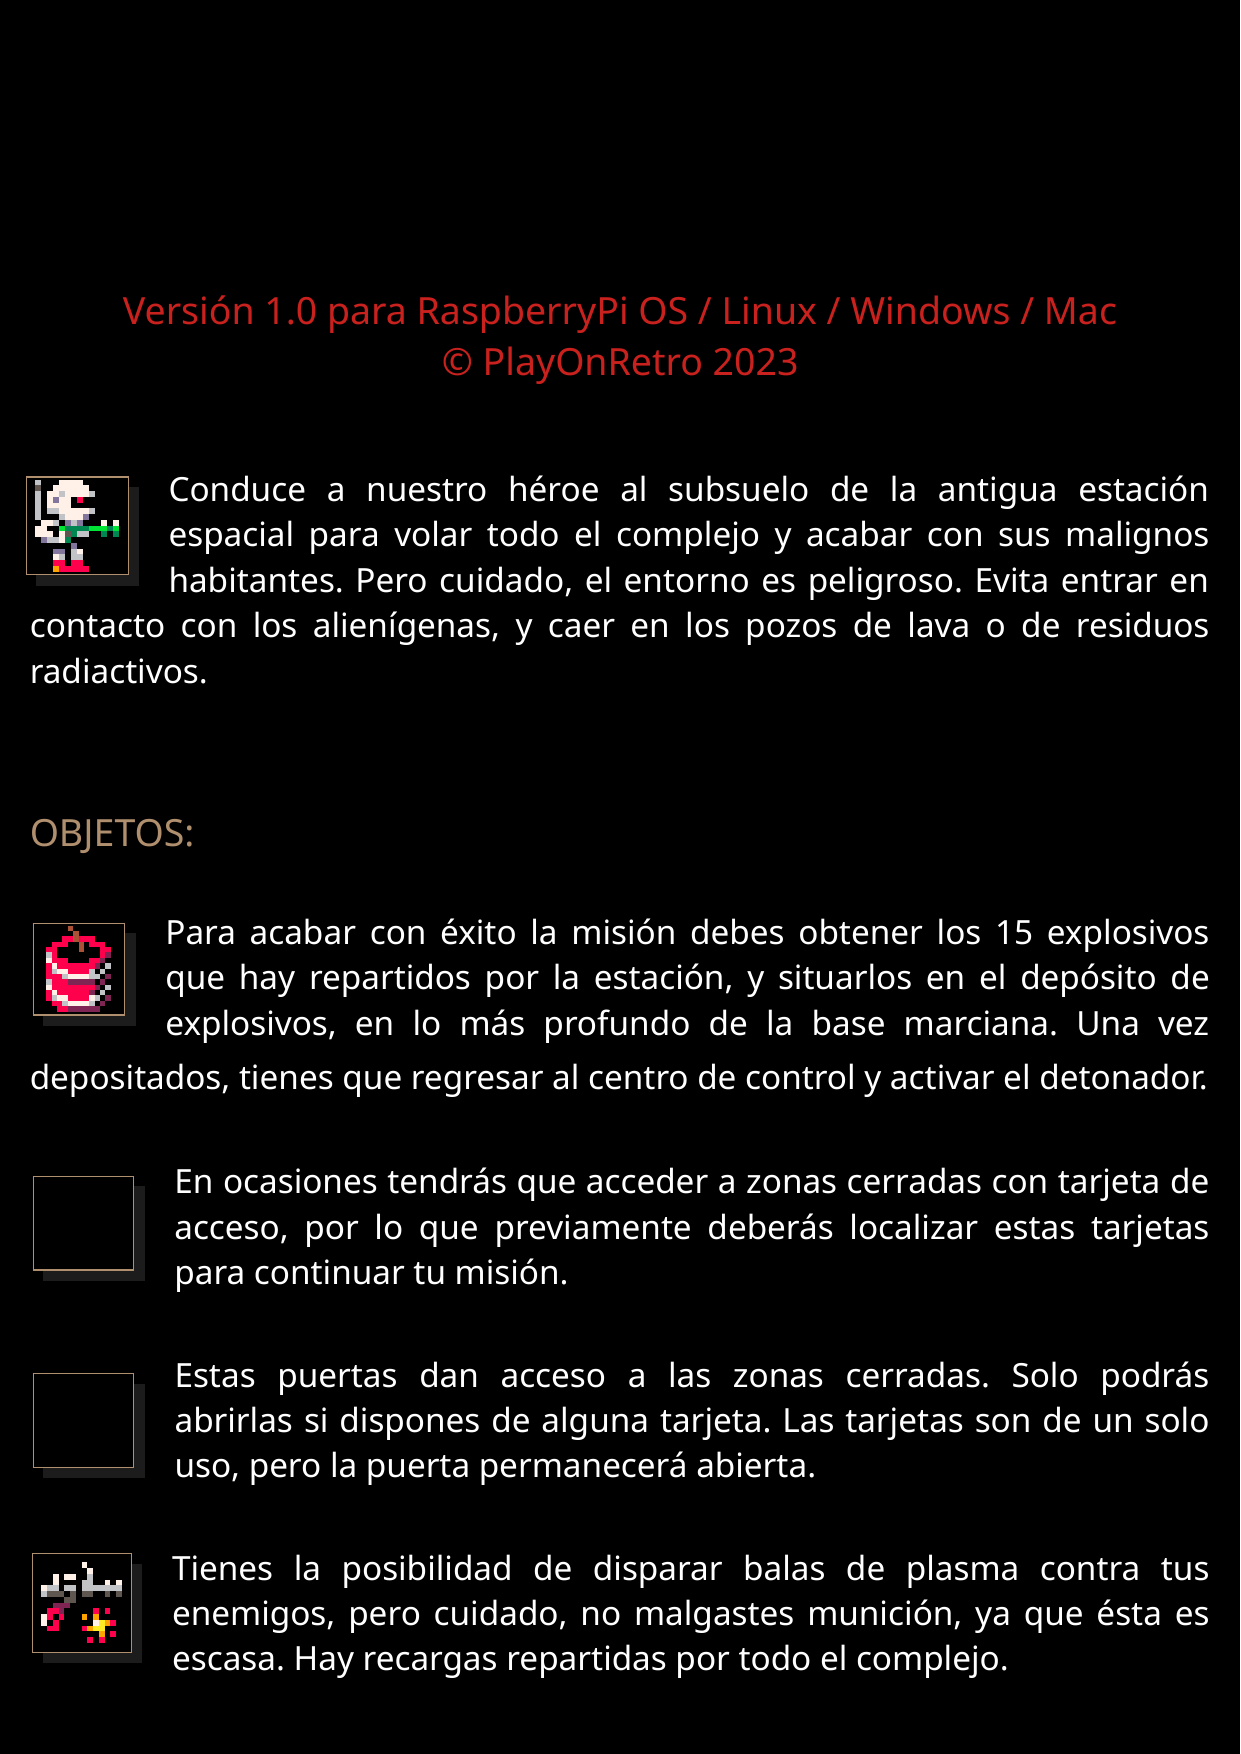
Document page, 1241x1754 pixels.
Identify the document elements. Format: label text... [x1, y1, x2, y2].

picture [30, 480, 125, 572]
text [27, 478, 128, 574]
text Estas puertas dan acceso a las zonas cerradas. Solo podrás abrirlas si dispones de alguna tarjeta. Las tarjetas son de un solo uso, pero la puerta permanecerá abierta. [29, 1351, 1211, 1488]
text Conduce a nuestro héroe al subsuelo de la antigua estación espacial para volar todo el complejo y acabar con sus malignos habitantes. Pero cuidado, el entorno es peligroso. Evita entrar en contacto con los alienígenas, y caer en los pozos de lava o de residuos radiactivos. [29, 466, 1211, 693]
text Para acabar con éxito la misión debes obtener los 15 explosivos que hay repartidos por la estación, y situarlos en el depósito de explosivos, en lo más profundo de la base marciana. Una vez depositados, tienes que regresar al centro de control y activar el detonador. [29, 908, 1211, 1102]
text En ocasiones tendrás que acceder a zonas cerradas con tarjeta de acceso, por lo que previamente deberás localizar estas tarjetas para continuar tu misión. [29, 1158, 1211, 1294]
text OBJETOS: [29, 806, 1211, 857]
picture [36, 1557, 128, 1649]
text © PlayOnRetro 2023 [18, 335, 1222, 386]
picture [36, 926, 122, 1012]
text Versión 1.0 para RaspberryPi OS / Linux / Windows / Mac [18, 284, 1222, 335]
text Tienes la posibilidad de disparar balas de plasma contra tus enemigos, pero cuidado, no malgastes munición, ya que ésta es escasa. Hay recargas repartidas por todo el complejo. [29, 1544, 1211, 1681]
